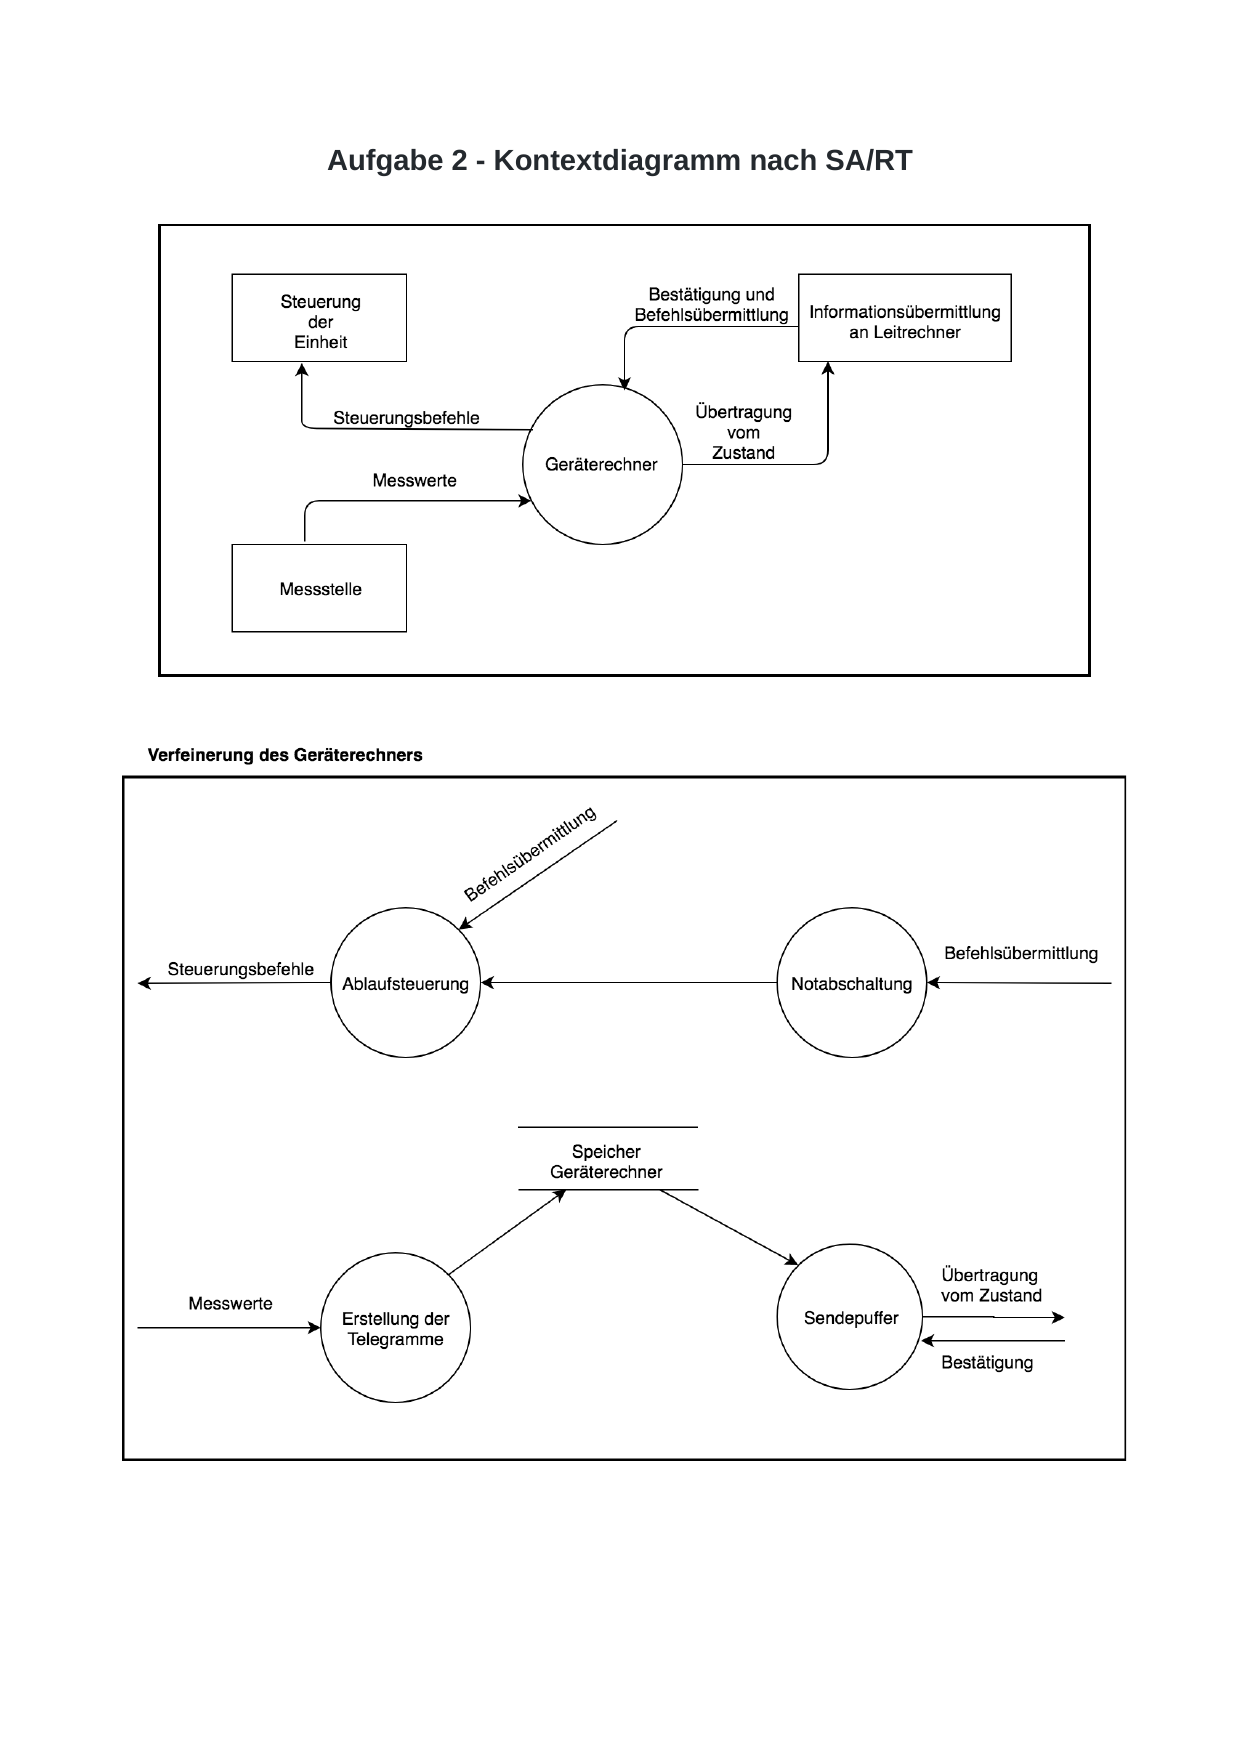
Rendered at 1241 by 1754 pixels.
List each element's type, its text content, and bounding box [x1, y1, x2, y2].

subtitle Aufgabe 2 - Kontextdiagramm nach SA/RT [118, 143, 1122, 177]
picture [122, 224, 1127, 1461]
